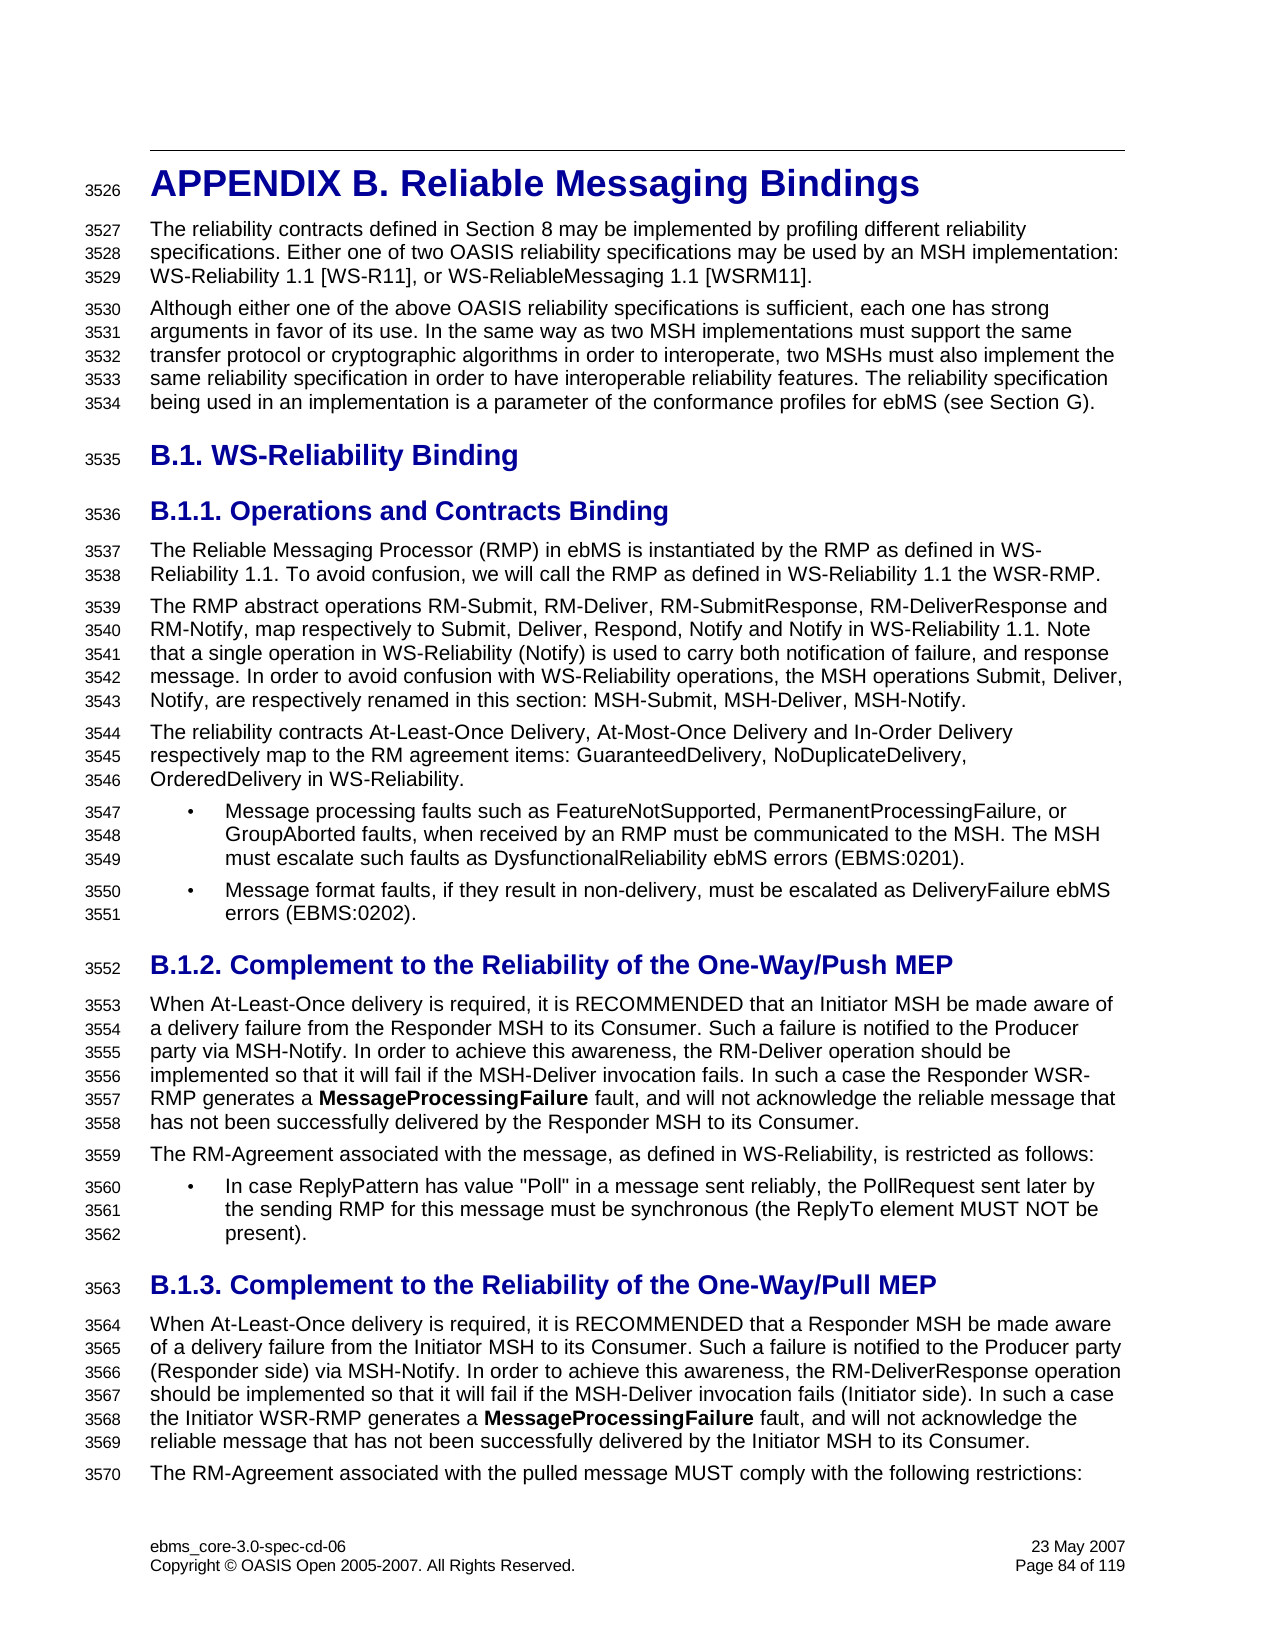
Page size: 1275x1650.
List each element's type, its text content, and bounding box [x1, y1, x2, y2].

text The RM-Agreement associated with the pulled message MUST comply with the following restrictions: [150, 1462, 1125, 1485]
subtitle Reliable Messaging Bindings [150, 151, 1125, 204]
subtitle Complement to the Reliability of the One-Way/Pull MEP [150, 1270, 1125, 1300]
text The reliability contracts defined in Section 8 may be implemented by profiling different reliability specifications. Either one of two OASIS reliability specifications may be used by an MSH implementation: WS-Reliability 1.1 [WS-R11], or WS-ReliableMessaging 1.1 [WSRM11]. [150, 217, 1125, 288]
subtitle Complement to the Reliability of the One-Way/Push MEP [150, 950, 1125, 980]
list Message processing faults such as FeatureNotSupported, PermanentProcessingFailure, or GroupAborted faults, when received by an RMP must be communicated to the MSH. The MSH must escalate such faults as DysfunctionalReliability ebMS errors (EBMS:0201). [187, 799, 1125, 870]
text When At-Least-Once delivery is required, it is RECOMMENDED that a Responder MSH be made aware of a delivery failure from the Initiator MSH to its Consumer. Such a failure is notified to the Producer party (Responder side) via MSH-Notify. In order to achieve this awareness, the RM-DeliverResponse operation should be implemented so that it will fail if the MSH-Deliver invocation fails (Initiator side). In such a case the Initiator WSR-RMP generates a MessageProcessingFailure fault, and will not acknowledge the reliable message that has not been successfully delivered by the Initiator MSH to its Consumer. [150, 1312, 1125, 1453]
text The RM-Agreement associated with the message, as defined in WS-Reliability, is restricted as follows: [150, 1142, 1125, 1166]
list Message format faults, if they result in non-delivery, must be escalated as DeliveryFailure ebMS errors (EBMS:0202). [187, 878, 1125, 925]
list In case ReplyPattern has value "Poll" in a message sent reliably, the PollRequest sent later by the sending RMP for this message must be synchronous (the ReplyTo element MUST NOT be present). [187, 1174, 1125, 1245]
text The Reliable Messaging Processor (RMP) in ebMS is instantiated by the RMP as defined in WS-Reliability 1.1. To avoid confusion, we will call the RMP as defined in WS-Reliability 1.1 the WSR-RMP. [150, 539, 1125, 586]
text When At-Least-Once delivery is required, it is RECOMMENDED that an Initiator MSH be made aware of a delivery failure from the Responder MSH to its Consumer. Such a failure is notified to the Producer party via MSH-Notify. In order to achieve this awareness, the RM-Deliver operation should be implemented so that it will fail if the MSH-Deliver invocation fails. In such a case the Responder WSR-RMP generates a MessageProcessingFailure fault, and will not acknowledge the reliable message that has not been successfully delivered by the Responder MSH to its Consumer. [150, 993, 1125, 1134]
subtitle Operations and Contracts Binding [150, 496, 1125, 526]
text Although either one of the above OASIS reliability specifications is sufficient, each one has strong arguments in favor of its use. In the same way as two MSH implementations must support the same transfer protocol or cryptographic algorithms in order to interoperate, two MSHs must also implement the same reliability specification in order to have interoperable reliability features. The reliability specification being used in an implementation is a parameter of the conformance profiles for ebMS (see Section G). [150, 296, 1125, 414]
subtitle WS-Reliability Binding [150, 439, 1125, 471]
text The RMP abstract operations RM-Submit, RM-Deliver, RM-SubmitResponse, RM-DeliverResponse and RM-Notify, map respectively to Submit, Deliver, Respond, Notify and Notify in WS-Reliability 1.1. Note that a single operation in WS-Reliability (Notify) is used to carry both notification of failure, and response message. In order to avoid confusion with WS-Reliability operations, the MSH operations Submit, Deliver, Notify, are respectively renamed in this section: MSH-Submit, MSH-Deliver, MSH-Notify. [150, 594, 1125, 712]
text The reliability contracts At-Least-Once Delivery, At-Most-Once Delivery and In-Order Delivery respectively map to the RM agreement items: GuaranteedDelivery, NoDuplicateDelivery, OrderedDelivery in WS-Reliability. [150, 720, 1125, 791]
